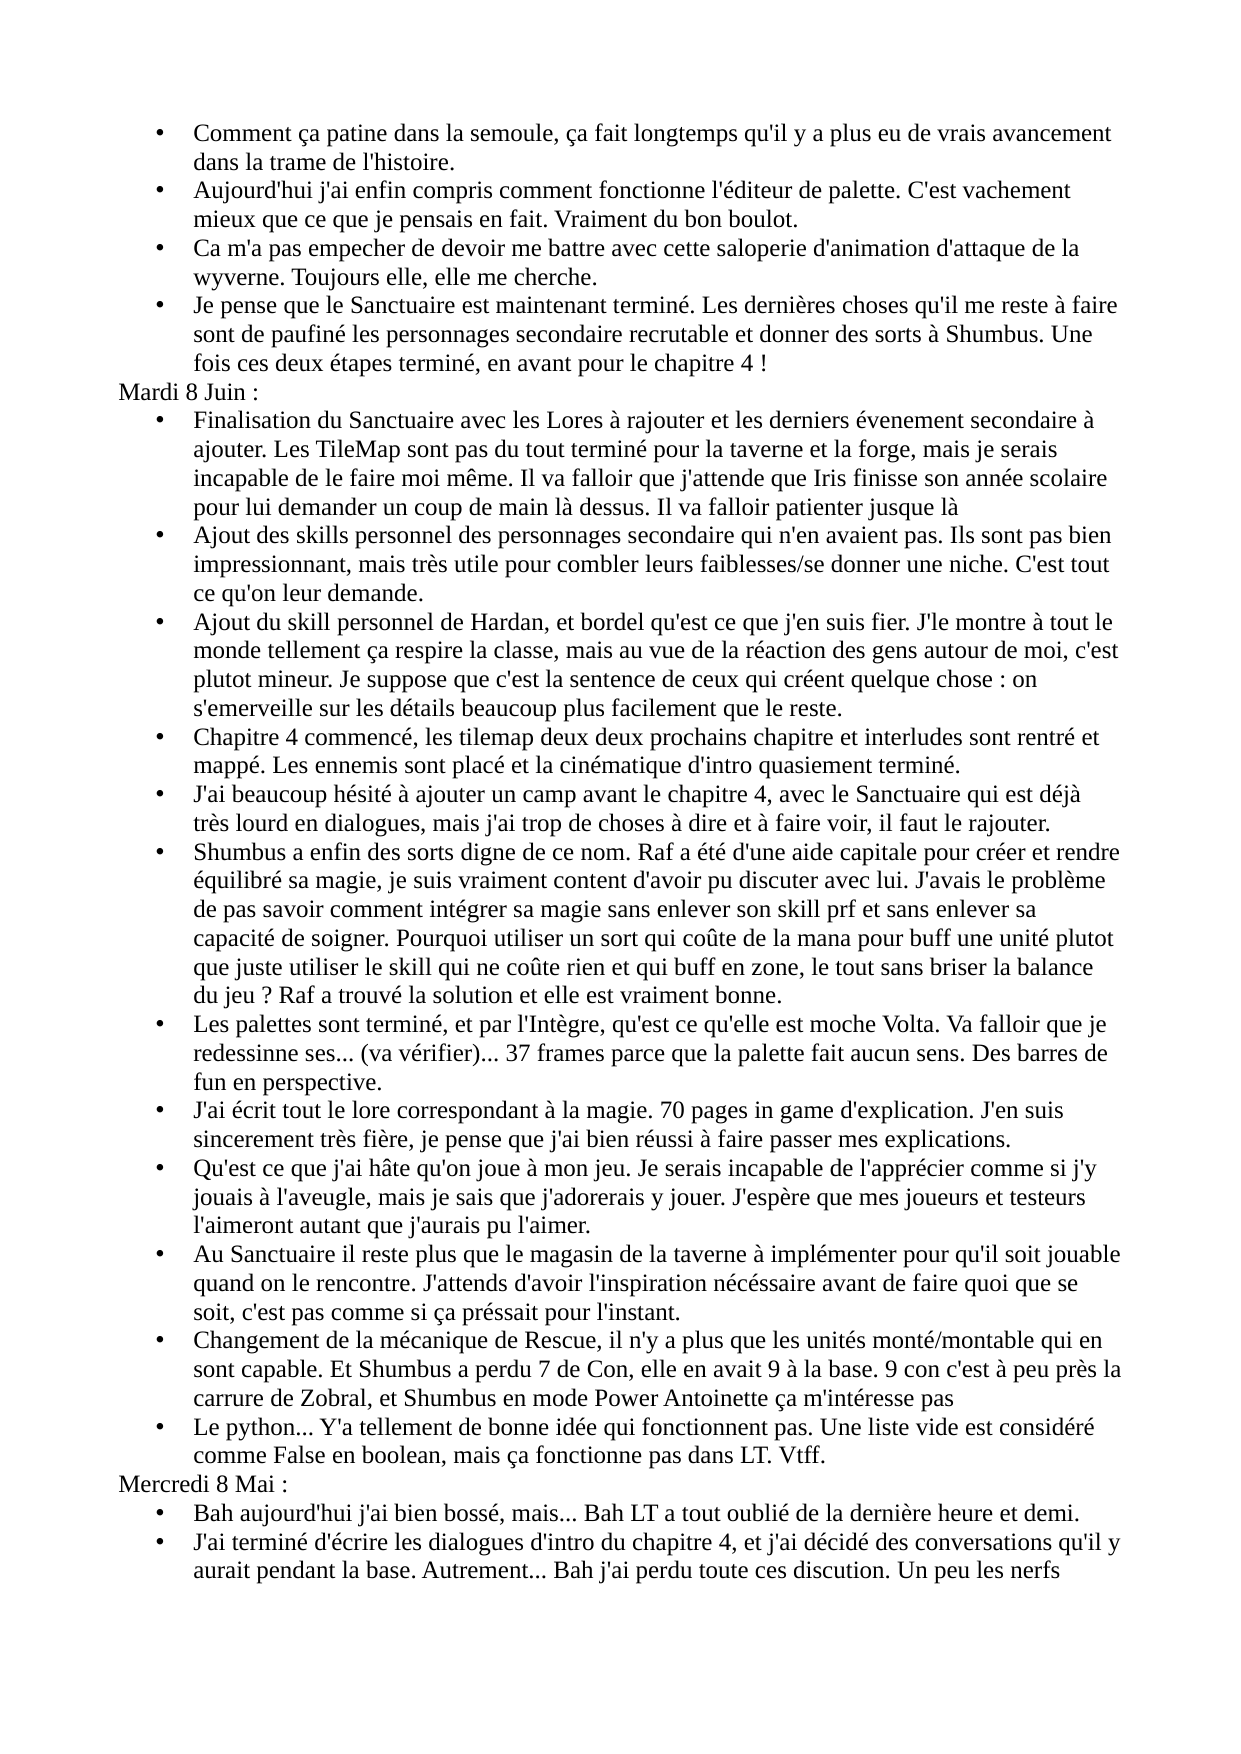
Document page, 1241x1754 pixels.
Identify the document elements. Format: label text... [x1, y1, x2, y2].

list J'ai beaucoup hésité à ajouter un camp avant le chapitre 4, avec le Sanctuaire qui est déjà très lourd en dialogues, mais j'ai trop de choses à dire et à faire voir, il faut le rajouter. [156, 779, 1122, 837]
list Ca m'a pas empecher de devoir me battre avec cette saloperie d'animation d'attaque de la wyverne. Toujours elle, elle me cherche. [156, 233, 1122, 291]
text Mardi 8 Juin : [118, 377, 1122, 406]
list Ajout du skill personnel de Hardan, et bordel qu'est ce que j'en suis fier. J'le montre à tout le monde tellement ça respire la classe, mais au vue de la réaction des gens autour de moi, c'est plutot mineur. Je suppose que c'est la sentence de ceux qui créent quelque chose : on s'emerveille sur les détails beaucoup plus facilement que le reste. [156, 607, 1122, 722]
list Shumbus a enfin des sorts digne de ce nom. Raf a été d'une aide capitale pour créer et rendre équilibré sa magie, je suis vraiment content d'avoir pu discuter avec lui. J'avais le problème de pas savoir comment intégrer sa magie sans enlever son skill prf et sans enlever sa capacité de soigner. Pourquoi utiliser un sort qui coûte de la mana pour buff une unité plutot que juste utiliser le skill qui ne coûte rien et qui buff en zone, le tout sans briser la balance du jeu ? Raf a trouvé la solution et elle est vraiment bonne. [156, 837, 1122, 1009]
list Finalisation du Sanctuaire avec les Lores à rajouter et les derniers évenement secondaire à ajouter. Les TileMap sont pas du tout terminé pour la taverne et la forge, mais je serais incapable de le faire moi même. Il va falloir que j'attende que Iris finisse son année scolaire pour lui demander un coup de main là dessus. Il va falloir patienter jusque là [156, 406, 1122, 521]
list Aujourd'hui j'ai enfin compris comment fonctionne l'éditeur de palette. C'est vachement mieux que ce que je pensais en fait. Vraiment du bon boulot. [156, 176, 1122, 233]
list Changement de la mécanique de Rescue, il n'y a plus que les unités monté/montable qui en sont capable. Et Shumbus a perdu 7 de Con, elle en avait 9 à la base. 9 con c'est à peu près la carrure de Zobral, et Shumbus en mode Power Antoinette ça m'intéresse pas [156, 1326, 1122, 1412]
list J'ai terminé d'écrire les dialogues d'intro du chapitre 4, et j'ai décidé des conversations qu'il y aurait pendant la base. Autrement... Bah j'ai perdu toute ces discution. Un peu les nerfs [156, 1527, 1122, 1584]
list Le python... Y'a tellement de bonne idée qui fonctionnent pas. Une liste vide est considéré comme False en boolean, mais ça fonctionne pas dans LT. Vtff. [156, 1412, 1122, 1469]
text Mercredi 8 Mai : [118, 1469, 1122, 1498]
list Au Sanctuaire il reste plus que le magasin de la taverne à implémenter pour qu'il soit jouable quand on le rencontre. J'attends d'avoir l'inspiration nécéssaire avant de faire quoi que se soit, c'est pas comme si ça préssait pour l'instant. [156, 1239, 1122, 1326]
list Chapitre 4 commencé, les tilemap deux deux prochains chapitre et interludes sont rentré et mappé. Les ennemis sont placé et la cinématique d'intro quasiement terminé. [156, 722, 1122, 779]
list Bah aujourd'hui j'ai bien bossé, mais... Bah LT a tout oublié de la dernière heure et demi. [156, 1498, 1122, 1527]
list Ajout des skills personnel des personnages secondaire qui n'en avaient pas. Ils sont pas bien impressionnant, mais très utile pour combler leurs faiblesses/se donner une niche. C'est tout ce qu'on leur demande. [156, 521, 1122, 607]
list Je pense que le Sanctuaire est maintenant terminé. Les dernières choses qu'il me reste à faire sont de paufiné les personnages secondaire recrutable et donner des sorts à Shumbus. Une fois ces deux étapes terminé, en avant pour le chapitre 4 ! [156, 291, 1122, 377]
list Les palettes sont terminé, et par l'Intègre, qu'est ce qu'elle est moche Volta. Va falloir que je redessinne ses... (va vérifier)... 37 frames parce que la palette fait aucun sens. Des barres de fun en perspective. [156, 1009, 1122, 1096]
list J'ai écrit tout le lore correspondant à la magie. 70 pages in game d'explication. J'en suis sincerement très fière, je pense que j'ai bien réussi à faire passer mes explications. [156, 1096, 1122, 1153]
list Comment ça patine dans la semoule, ça fait longtemps qu'il y a plus eu de vrais avancement dans la trame de l'histoire. [156, 118, 1122, 176]
list Qu'est ce que j'ai hâte qu'on joue à mon jeu. Je serais incapable de l'apprécier comme si j'y jouais à l'aveugle, mais je sais que j'adorerais y jouer. J'espère que mes joueurs et testeurs l'aimeront autant que j'aurais pu l'aimer. [156, 1153, 1122, 1239]
